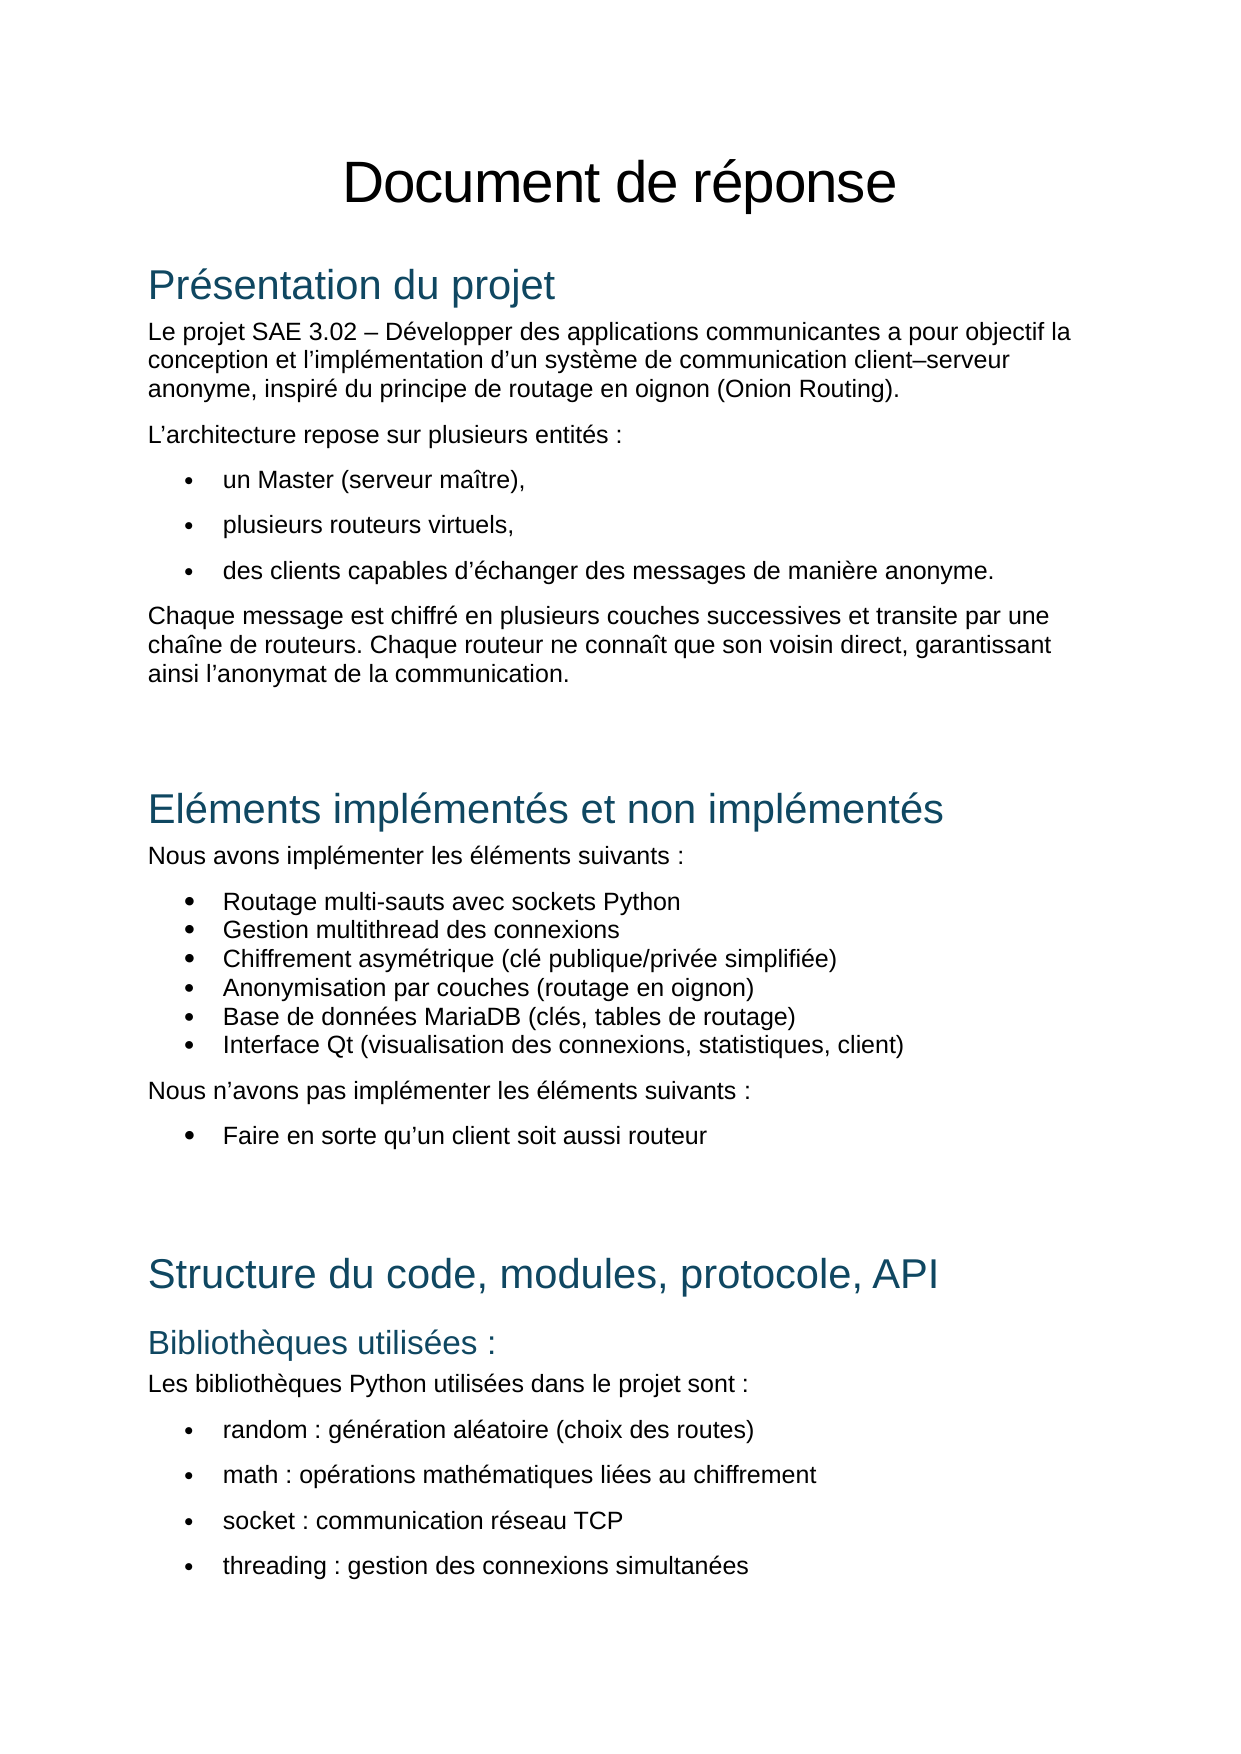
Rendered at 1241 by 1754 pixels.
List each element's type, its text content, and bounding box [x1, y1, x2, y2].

text Chaque message est chiffré en plusieurs couches successives et transite par une chaîne de routeurs. Chaque routeur ne connaît que son voisin direct, garantissant ainsi l’anonymat de la communication. [148, 601, 1093, 688]
list des clients capables d’échanger des messages de manière anonyme. [185, 556, 1093, 585]
list math : opérations mathématiques liées au chiffrement [185, 1460, 1093, 1489]
subtitle Bibliothèques utilisées : [148, 1323, 1093, 1361]
list Chiffrement asymétrique (clé publique/privée simplifiée) [185, 944, 1093, 973]
subtitle Présentation du projet [148, 261, 1093, 308]
subtitle Eléments implémentés et non implémentés [148, 785, 1093, 833]
list Interface Qt (visualisation des connexions, statistiques, client) [185, 1031, 1093, 1059]
text Nous n’avons pas implémenter les éléments suivants : [148, 1076, 1093, 1105]
text Nous avons implémenter les éléments suivants : [148, 841, 1093, 870]
text Les bibliothèques Python utilisées dans le projet sont : [148, 1369, 1093, 1398]
list threading : gestion des connexions simultanées [185, 1551, 1093, 1580]
list socket : communication réseau TCP [185, 1506, 1093, 1534]
list Base de données MariaDB (clés, tables de routage) [185, 1002, 1093, 1031]
text Le projet SAE 3.02 – Développer des applications communicantes a pour objectif la conception et l’implémentation d’un système de communication client–serveur anonyme, inspiré du principe de routage en oignon (Onion Routing). [148, 317, 1093, 403]
list random : génération aléatoire (choix des routes) [185, 1415, 1093, 1444]
list Gestion multithread des connexions [185, 915, 1093, 944]
text Document de réponse [148, 148, 1093, 215]
subtitle Structure du code, modules, protocole, API [148, 1250, 1093, 1298]
list Anonymisation par couches (routage en oignon) [185, 973, 1093, 1002]
list Routage multi-sauts avec sockets Python [185, 886, 1093, 915]
list Faire en sorte qu’un client soit aussi routeur [185, 1121, 1093, 1150]
text L’architecture repose sur plusieurs entités : [148, 420, 1093, 448]
list un Master (serveur maître), [185, 465, 1093, 494]
list plusieurs routeurs virtuels, [185, 511, 1093, 539]
